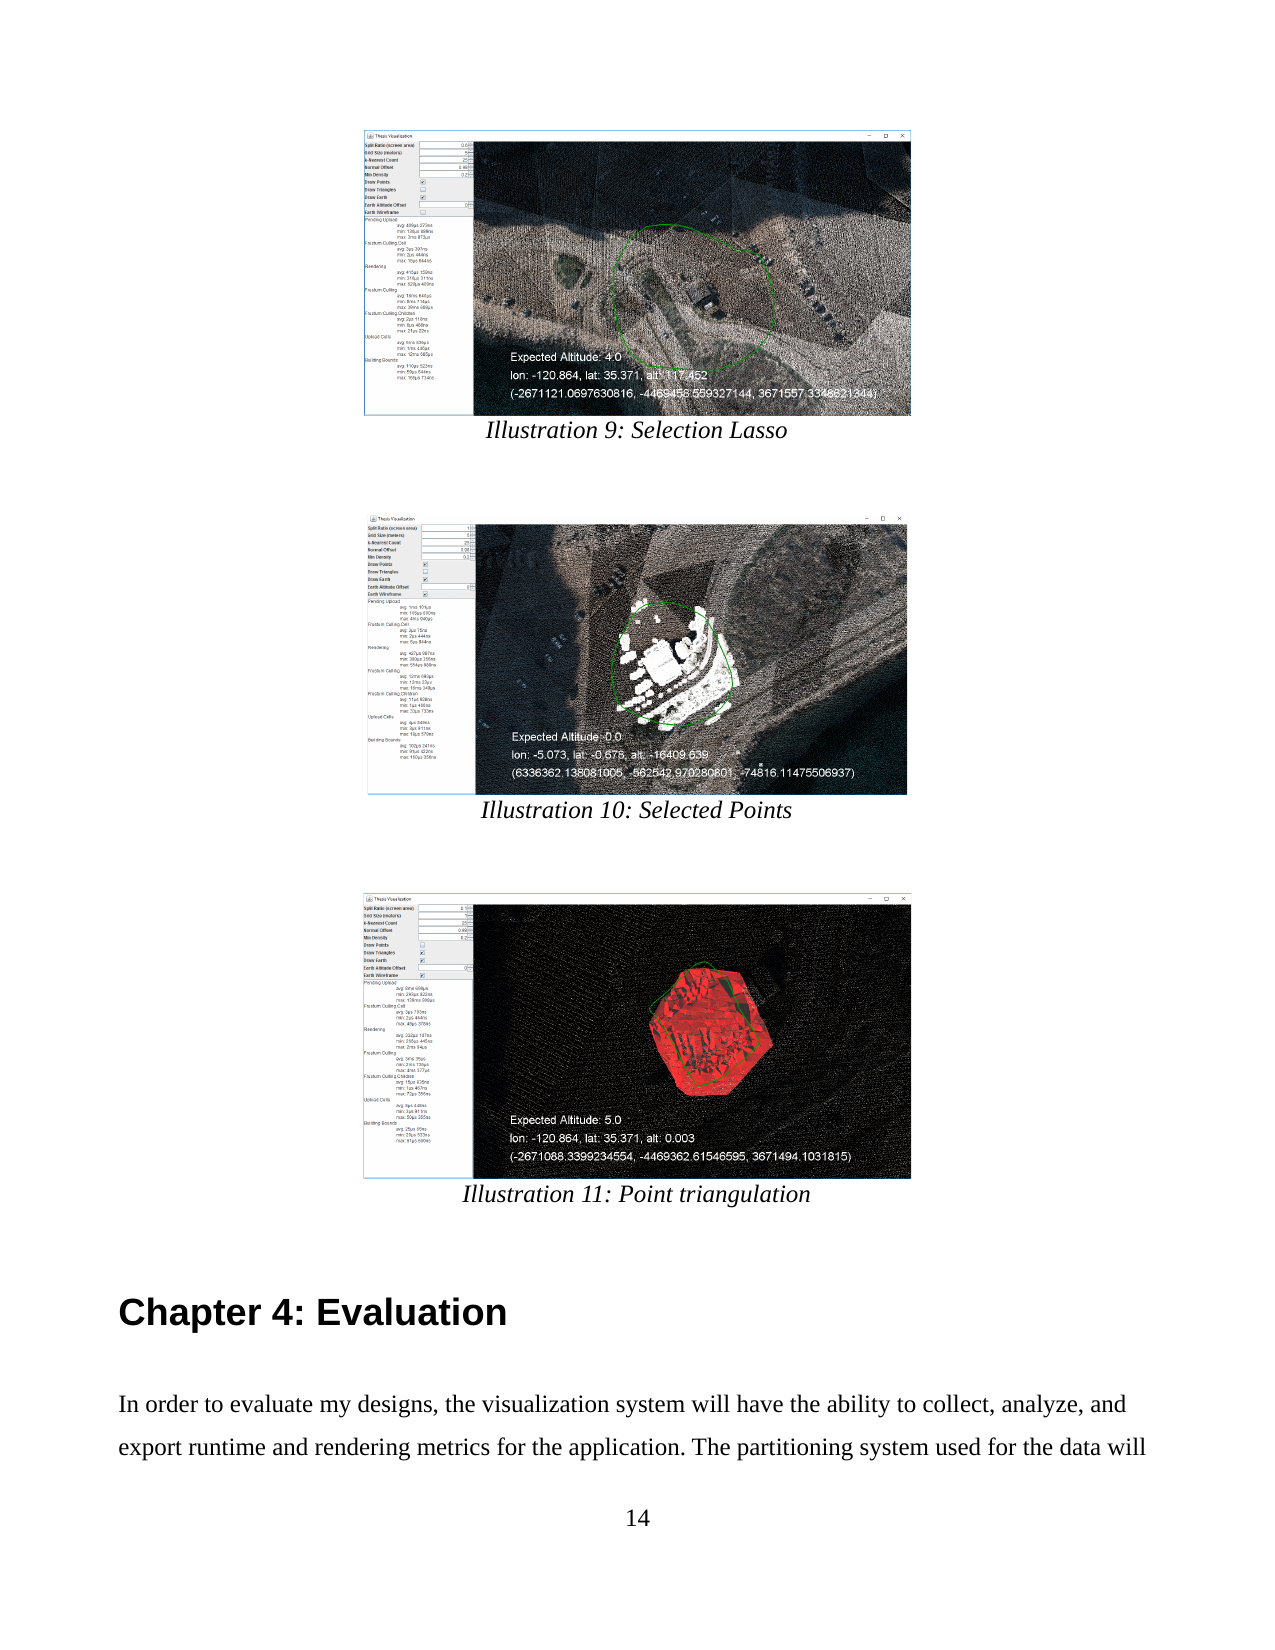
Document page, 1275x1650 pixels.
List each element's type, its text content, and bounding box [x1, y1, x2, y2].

picture [367, 514, 908, 795]
text Illustration 9: Selection Lasso [364, 416, 911, 444]
text In order to evaluate my designs, the visualization system will have the ability to collect, analyze, and export runtime and rendering metrics for the application. The partitioning system used for the data will [118, 1389, 1157, 1461]
text Illustration 11: Point triangulation [364, 1179, 911, 1207]
picture [363, 893, 912, 1179]
text Illustration 10: Selected Points [368, 795, 907, 824]
picture [364, 130, 911, 416]
subtitle Chapter 4: Evaluation [118, 1290, 1157, 1334]
